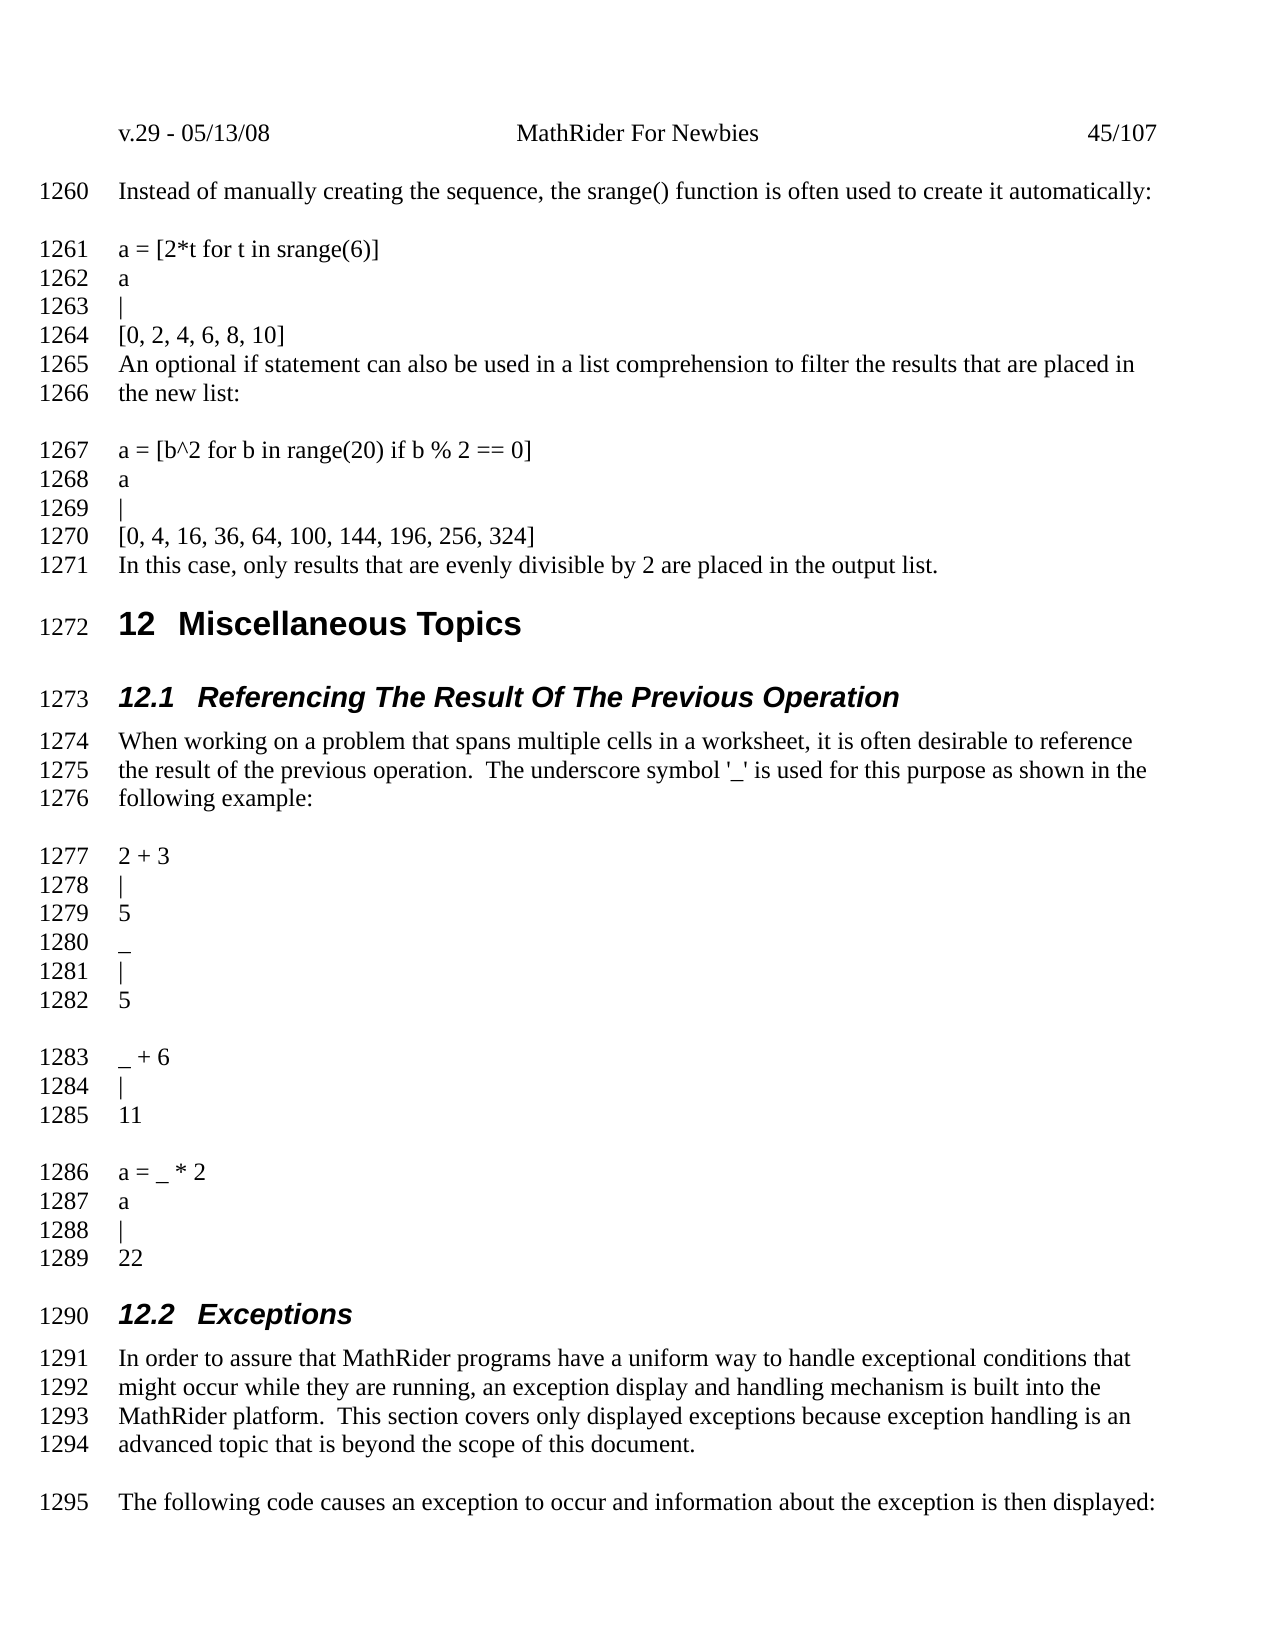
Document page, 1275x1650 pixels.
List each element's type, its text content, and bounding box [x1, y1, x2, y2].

text a = _ * 2 [118, 1157, 1157, 1186]
subtitle Miscellaneous Topics [118, 604, 1157, 642]
text An optional if statement can also be used in a list comprehension to filter the results that are placed in the new list: [118, 349, 1157, 406]
text a = [2*t for t in srange(6)] [118, 234, 1157, 263]
text In order to assure that MathRider programs have a uniform way to handle exceptional conditions that might occur while they are running, an exception display and handling mechanism is built into the MathRider platform. This section covers only displayed exceptions because exception handling is an advanced topic that is beyond the scope of this document. [118, 1343, 1157, 1458]
text The following code causes an exception to occur and information about the exception is then displayed: [118, 1487, 1157, 1516]
text [0, 2, 4, 6, 8, 10] [118, 320, 1157, 349]
subtitle Referencing The Result Of The Previous Operation [118, 680, 1157, 713]
text a = [b^2 for b in range(20) if b % 2 == 0] [118, 435, 1157, 464]
text | [118, 956, 1157, 985]
text Instead of manually creating the sequence, the srange() function is often used to create it automatically: [118, 176, 1157, 205]
text When working on a problem that spans multiple cells in a worksheet, it is often desirable to reference the result of the previous operation. The underscore symbol '_' is used for this purpose as shown in the following example: [118, 726, 1157, 812]
text a [118, 1186, 1157, 1215]
text In this case, only results that are evenly divisible by 2 are placed in the output list. [118, 550, 1157, 579]
text | [118, 291, 1157, 320]
text 5 [118, 985, 1157, 1013]
text a [118, 263, 1157, 291]
text _ + 6 [118, 1042, 1157, 1071]
text 22 [118, 1243, 1157, 1272]
text a [118, 464, 1157, 493]
text _ [118, 927, 1157, 956]
text 11 [118, 1100, 1157, 1128]
text | [118, 870, 1157, 898]
text 2 + 3 [118, 841, 1157, 870]
text 5 [118, 898, 1157, 927]
text | [118, 1071, 1157, 1100]
text | [118, 1215, 1157, 1243]
text | [118, 493, 1157, 521]
subtitle Exceptions [118, 1297, 1157, 1331]
text [0, 4, 16, 36, 64, 100, 144, 196, 256, 324] [118, 521, 1157, 550]
